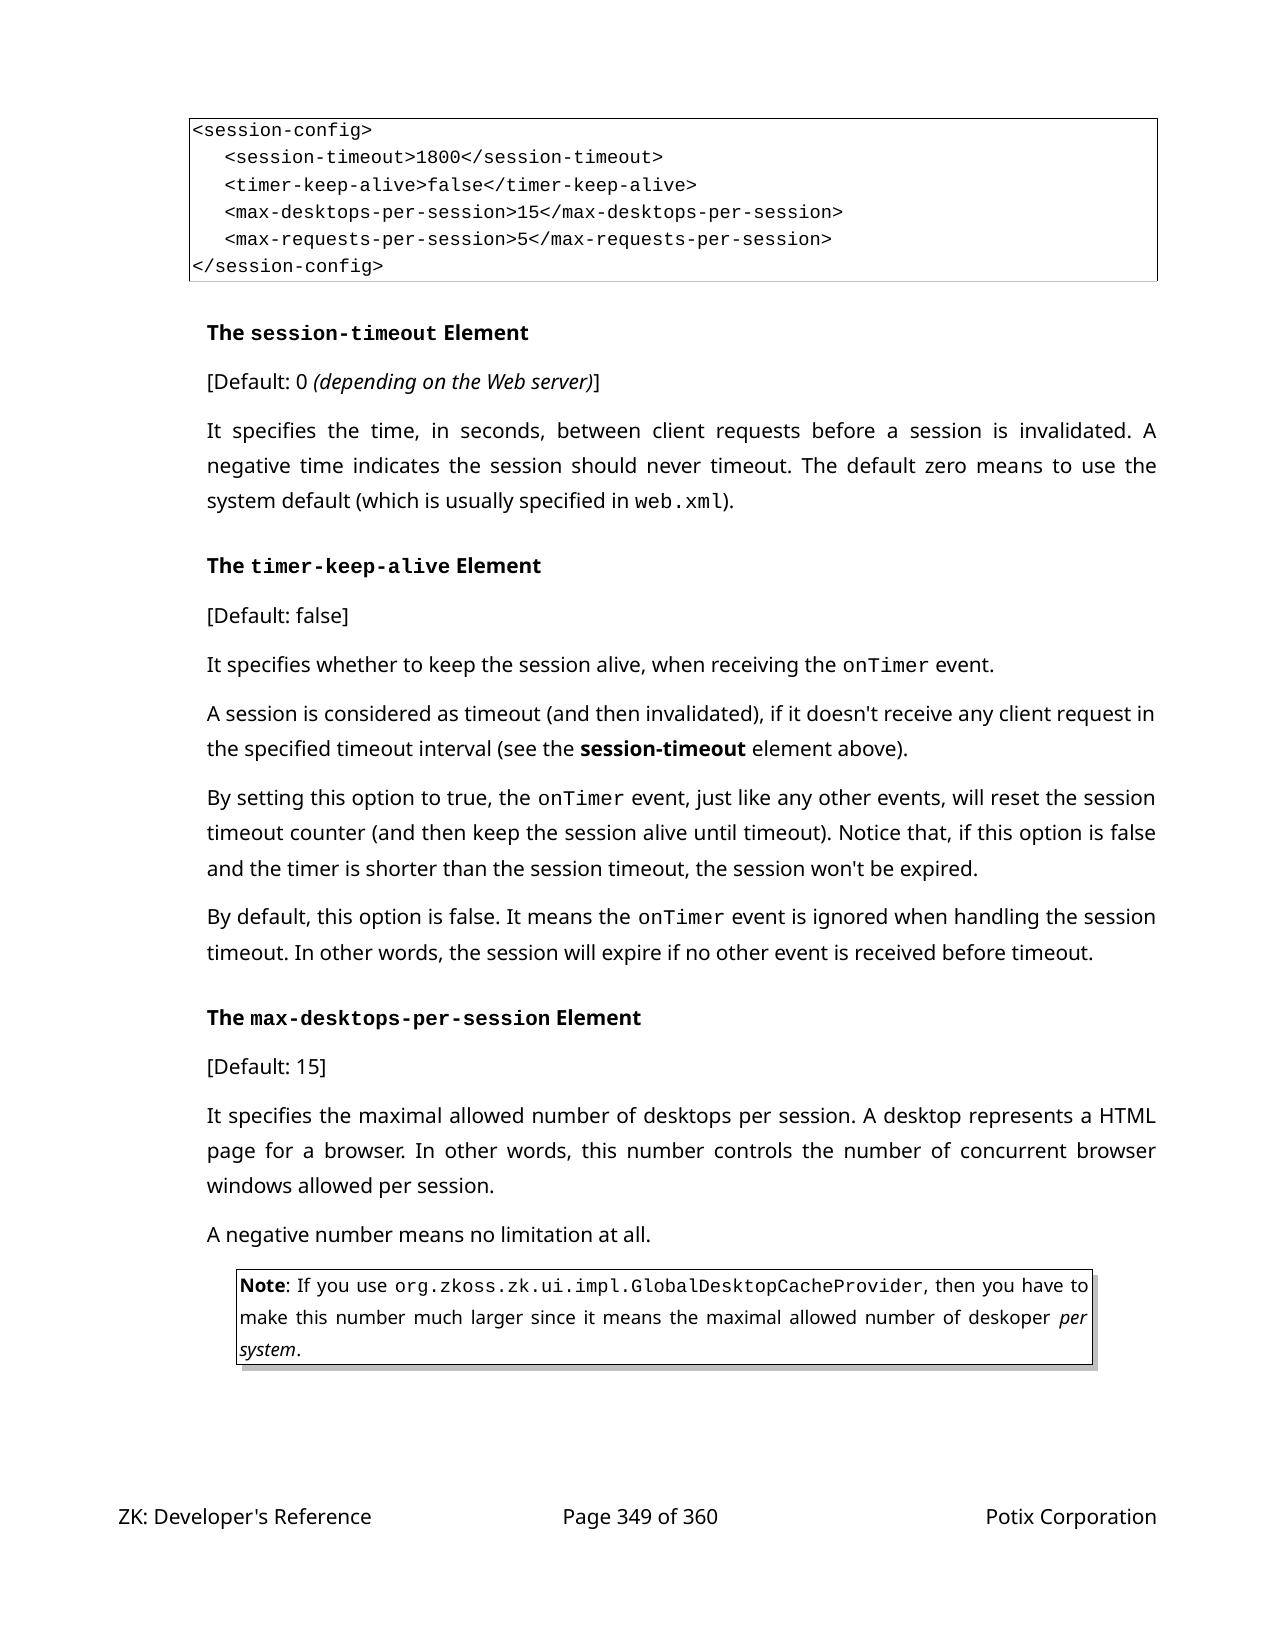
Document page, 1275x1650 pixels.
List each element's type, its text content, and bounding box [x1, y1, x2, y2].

text It specifies the maximal allowed number of desktops per session. A desktop represents a HTML page for a browser. In other words, this number controls the number of concurrent browser windows allowed per session. [207, 1101, 1157, 1199]
text A session is considered as timeout (and then invalidated), if it doesn't receive any client request in the specified timeout interval (see the session-timeout element above). [207, 699, 1157, 762]
subtitle The session-timeout Element [207, 318, 1157, 347]
text <session-timeout>1800</session-timeout> [190, 145, 1157, 169]
subtitle The max-desktops-per-session Element [207, 1003, 1157, 1031]
text <session-config> [190, 119, 1157, 142]
text It specifies whether to keep the session alive, when receiving the onTimer event. [207, 650, 1157, 678]
text <max-desktops-per-session>15</max-desktops-per-session> [190, 200, 1157, 224]
text A negative number means no limitation at all. [207, 1220, 1157, 1248]
text By setting this option to true, the onTimer event, just like any other events, will reset the session timeout counter (and then keep the session alive until timeout). Notice that, if this option is false and the timer is shorter than the session timeout, the session won't be expired. [207, 783, 1157, 882]
text By default, this option is false. It means the onTimer event is ignored when handling the session timeout. In other words, the session will expire if no other event is received before timeout. [207, 902, 1157, 966]
text It specifies the time, in seconds, between client requests before a session is invalidated. A negative time indicates the session should never timeout. The default zero means to use the system default (which is usually specified in web.xml). [207, 416, 1157, 515]
text [Default: 0 (depending on the Web server)] [207, 367, 1157, 395]
text <timer-keep-alive>false</timer-keep-alive> [190, 172, 1157, 197]
subtitle The timer-keep-alive Element [207, 552, 1157, 580]
text <max-requests-per-session>5</max-requests-per-session> [190, 227, 1157, 251]
text [Default: 15] [207, 1052, 1157, 1080]
text [Default: false] [207, 601, 1157, 629]
text </session-config> [190, 254, 1157, 281]
text Note: If you use org.zkoss.zk.ui.impl.GlobalDesktopCacheProvider, then you have to make this number much larger since it means the maximal allowed number of deskoper per system. [237, 1270, 1092, 1364]
